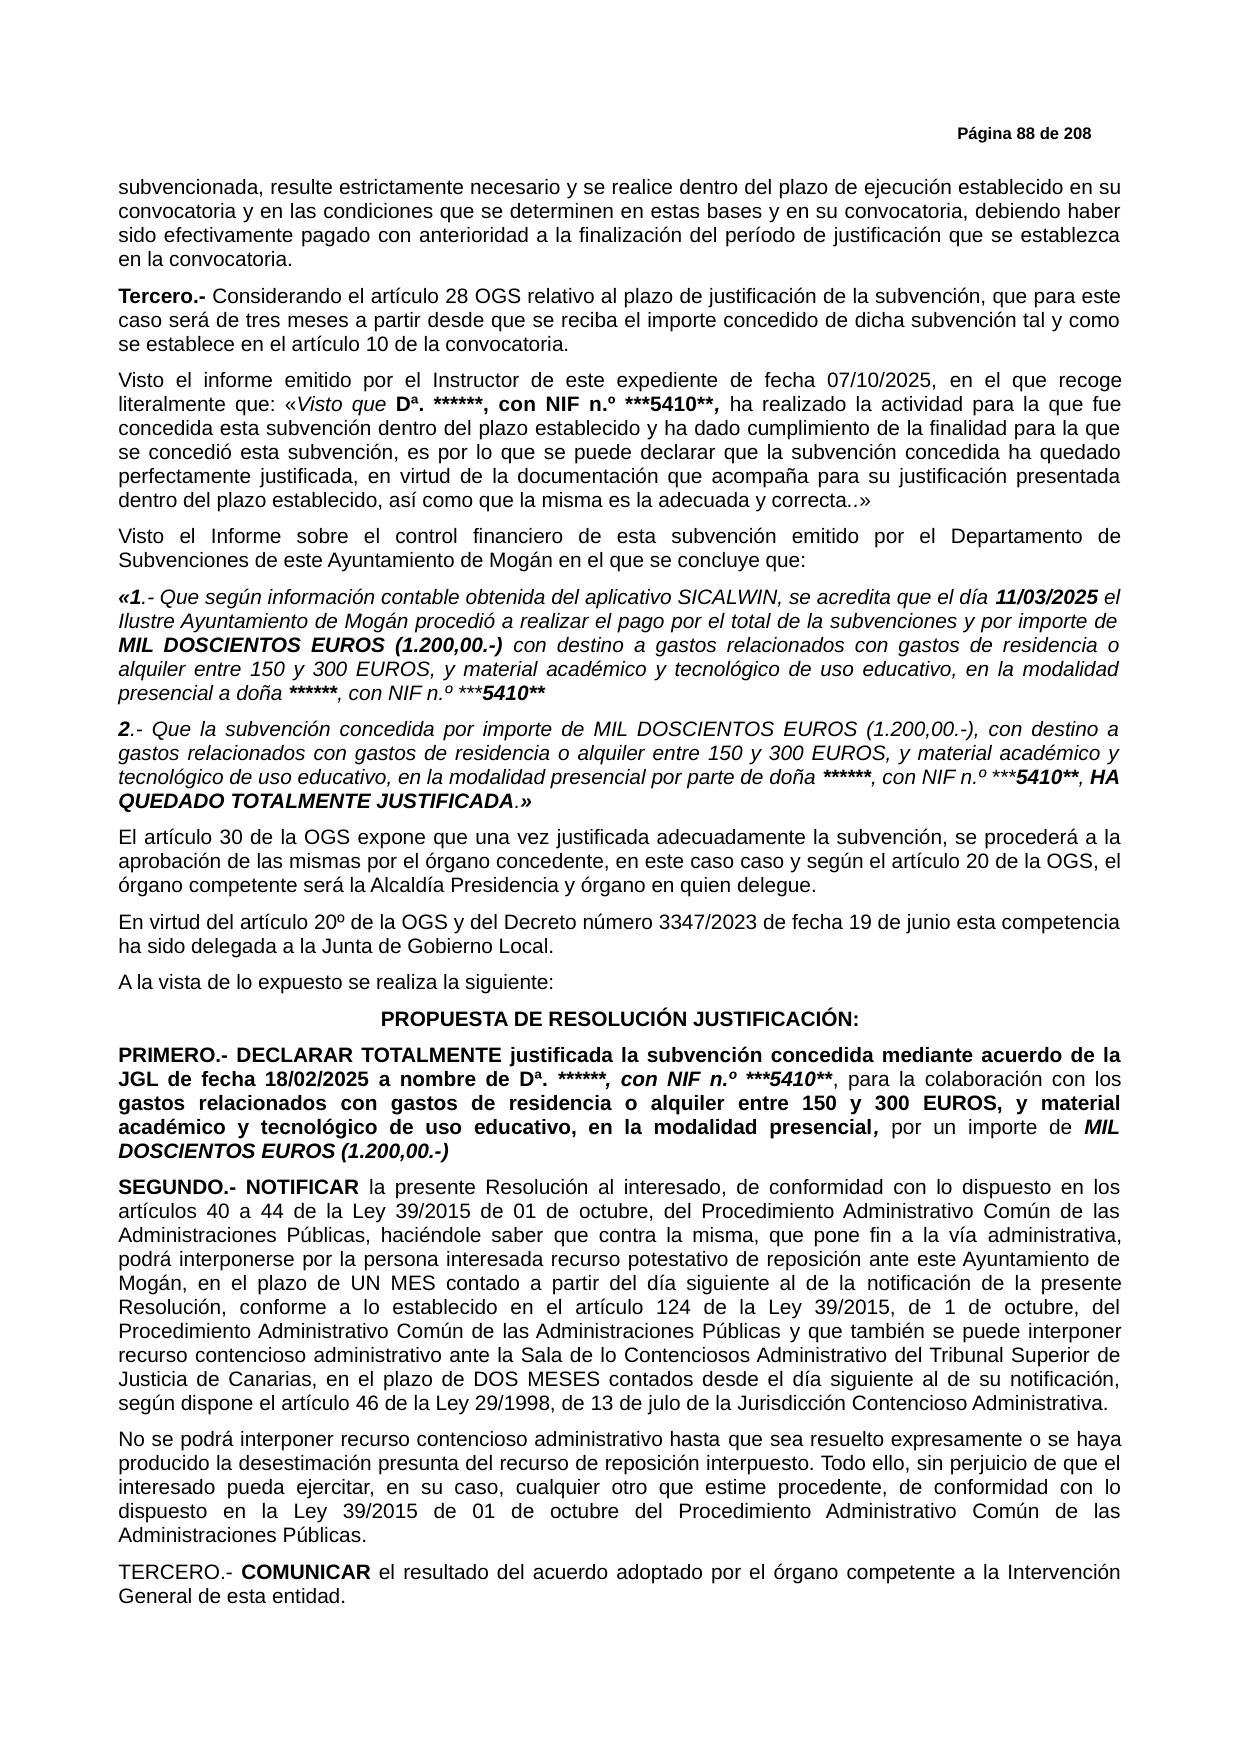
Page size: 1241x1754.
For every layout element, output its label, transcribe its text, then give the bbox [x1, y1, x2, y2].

text PROPUESTA DE RESOLUCIÓN JUSTIFICACIÓN: [118, 1006, 1122, 1030]
text subvencionada, resulte estrictamente necesario y se realice dentro del plazo de ejecución establecido en su convocatoria y en las condiciones que se determinen en estas bases y en su convocatoria, debiendo haber sido efectivamente pagado con anterioridad a la finalización del período de justificación que se establezca en la convocatoria. [118, 175, 1122, 271]
text PRIMERO.- DECLARAR TOTALMENTE justificada la subvención concedida mediante acuerdo de la JGL de fecha 18/02/2025 a nombre de Dª. ******, con NIF n.º ***5410**, para la colaboración con los gastos relacionados con gastos de residencia o alquiler entre 150 y 300 EUROS, y material académico y tecnológico de uso educativo, en la modalidad presencial, por un importe de MIL DOSCIENTOS EUROS (1.200,00.-) [118, 1043, 1122, 1163]
text Visto el Informe sobre el control financiero de esta subvención emitido por el Departamento de Subvenciones de este Ayuntamiento de Mogán en el que se concluye que: [118, 524, 1122, 572]
text Tercero.- Considerando el artículo 28 OGS relativo al plazo de justificación de la subvención, que para este caso será de tres meses a partir desde que se reciba el importe concedido de dicha subvención tal y como se establece en el artículo 10 de la convocatoria. [118, 283, 1122, 355]
text A la vista de lo expuesto se realiza la siguiente: [118, 970, 1122, 994]
text SEGUNDO.- NOTIFICAR la presente Resolución al interesado, de conformidad con lo dispuesto en los artículos 40 a 44 de la Ley 39/2015 de 01 de octubre, del Procedimiento Administrativo Común de las Administraciones Públicas, haciéndole saber que contra la misma, que pone fin a la vía administrativa, podrá interponerse por la persona interesada recurso potestativo de reposición ante este Ayuntamiento de Mogán, en el plazo de UN MES contado a partir del día siguiente al de la notificación de la presente Resolución, conforme a lo establecido en el artículo 124 de la Ley 39/2015, de 1 de octubre, del Procedimiento Administrativo Común de las Administraciones Públicas y que también se puede interponer recurso contencioso administrativo ante la Sala de lo Contenciosos Administrativo del Tribunal Superior de Justicia de Canarias, en el plazo de DOS MESES contados desde el día siguiente al de su notificación, según dispone el artículo 46 de la Ley 29/1998, de 13 de julo de la Jurisdicción Contencioso Administrativa. [118, 1175, 1122, 1415]
text No se podrá interponer recurso contencioso administrativo hasta que sea resuelto expresamente o se haya producido la desestimación presunta del recurso de reposición interpuesto. Todo ello, sin perjuicio de que el interesado pueda ejercitar, en su caso, cualquier otro que estime procedente, de conformidad con lo dispuesto en la Ley 39/2015 de 01 de octubre del Procedimiento Administrativo Común de las Administraciones Públicas. [118, 1427, 1122, 1547]
text «1.- Que según información contable obtenida del aplicativo SICALWIN, se acredita que el día 11/03/2025 el Ilustre Ayuntamiento de Mogán procedió a realizar el pago por el total de la subvenciones y por importe de MIL DOSCIENTOS EUROS (1.200,00.-) con destino a gastos relacionados con gastos de residencia o alquiler entre 150 y 300 EUROS, y material académico y tecnológico de uso educativo, en la modalidad presencial a doña ******, con NIF n.º ***5410** [118, 584, 1122, 704]
text En virtud del artículo 20º de la OGS y del Decreto número 3347/2023 de fecha 19 de junio esta competencia ha sido delegada a la Junta de Gobierno Local. [118, 909, 1122, 957]
text 2.- Que la subvención concedida por importe de MIL DOSCIENTOS EUROS (1.200,00.-), con destino a gastos relacionados con gastos de residencia o alquiler entre 150 y 300 EUROS, y material académico y tecnológico de uso educativo, en la modalidad presencial por parte de doña ******, con NIF n.º ***5410**, HA QUEDADO TOTALMENTE JUSTIFICADA.» [118, 717, 1122, 813]
text Visto el informe emitido por el Instructor de este expediente de fecha 07/10/2025, en el que recoge literalmente que: «Visto que Dª. ******, con NIF n.º ***5410**, ha realizado la actividad para la que fue concedida esta subvención dentro del plazo establecido y ha dado cumplimiento de la finalidad para la que se concedió esta subvención, es por lo que se puede declarar que la subvención concedida ha quedado perfectamente justificada, en virtud de la documentación que acompaña para su justificación presentada dentro del plazo establecido, así como que la misma es la adecuada y correcta..» [118, 368, 1122, 512]
text TERCERO.- COMUNICAR el resultado del acuerdo adoptado por el órgano competente a la Intervención General de esta entidad. [118, 1559, 1122, 1607]
text El artículo 30 de la OGS expone que una vez justificada adecuadamente la subvención, se procederá a la aprobación de las mismas por el órgano concedente, en este caso caso y según el artículo 20 de la OGS, el órgano competente será la Alcaldía Presidencia y órgano en quien delegue. [118, 825, 1122, 897]
